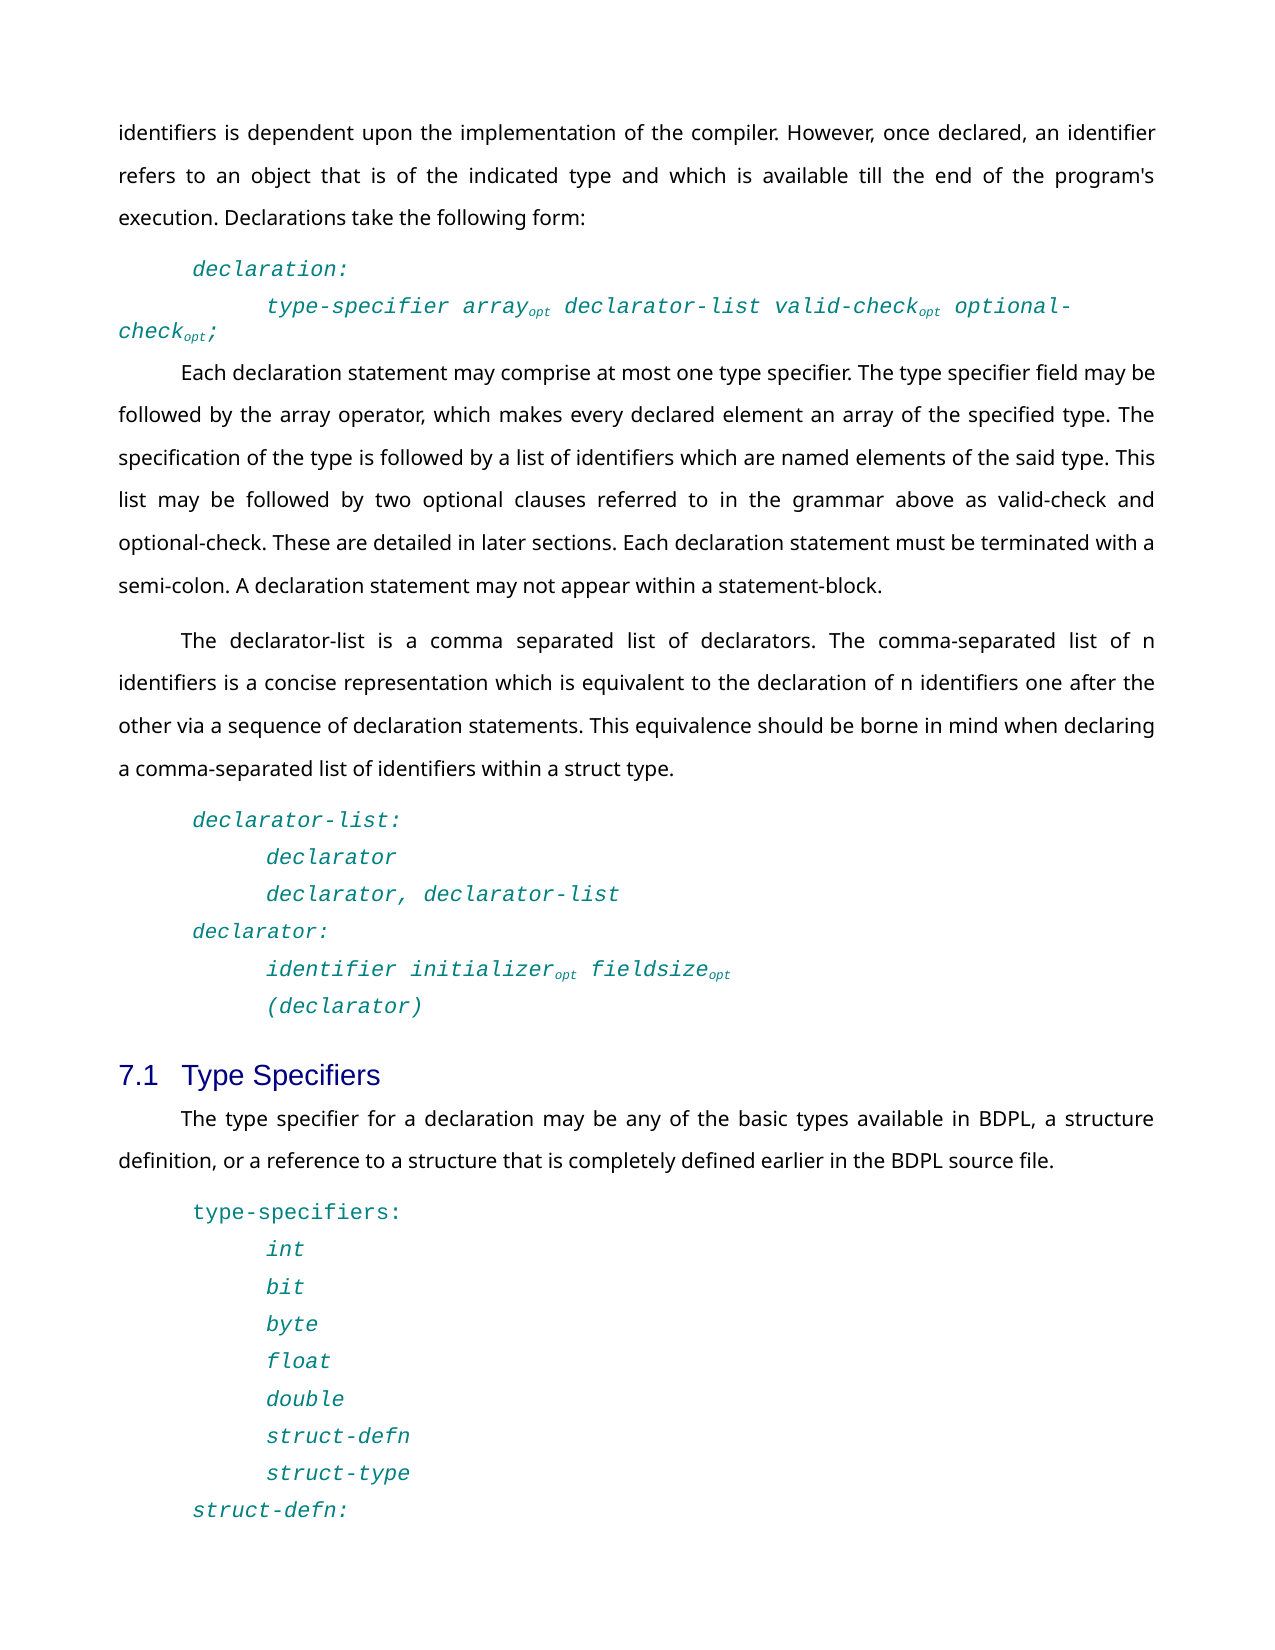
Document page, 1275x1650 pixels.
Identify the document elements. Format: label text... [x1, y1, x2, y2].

text Each declaration statement may comprise at most one type specifier. The type specifier field may be followed by the array operator, which makes every declared element an array of the specified type. The specification of the type is followed by a list of identifiers which are named elements of the said type. This list may be followed by two optional clauses referred to in the grammar above as valid-check and optional-check. These are detailed in later sections. Each declaration statement must be terminated with a semi-colon. A declaration statement may not appear within a statement-block. [118, 358, 1157, 599]
text type-specifiers: [118, 1201, 1157, 1226]
text byte [118, 1313, 1157, 1338]
text identifier initializeropt fieldsizeopt [118, 958, 1157, 983]
text (declarator) [118, 995, 1157, 1020]
text struct-type [118, 1462, 1157, 1487]
text The declarator-list is a comma separated list of declarators. The comma-separated list of n identifiers is a concise representation which is equivalent to the declaration of n identifiers one after the other via a sequence of declaration statements. This equivalence should be borne in mind when declaring a comma-separated list of identifiers within a struct type. [118, 626, 1157, 782]
text declaration: [118, 258, 1157, 283]
subtitle Type Specifiers [118, 1058, 1157, 1091]
text declarator, declarator-list [118, 883, 1157, 908]
text The type specifier for a declaration may be any of the basic types available in BDPL, a structure definition, or a reference to a structure that is completely defined earlier in the BDPL source file. [118, 1104, 1157, 1175]
text declarator: [118, 921, 1157, 946]
text type-specifier arrayopt declarator-list valid-checkopt optional-checkopt; [118, 296, 1157, 345]
text declarator-list: [118, 809, 1157, 834]
text identifiers is dependent upon the implementation of the compiler. However, once declared, an identifier refers to an object that is of the indicated type and which is available till the end of the program's execution. Declarations take the following form: [118, 118, 1157, 232]
text struct-defn [118, 1425, 1157, 1450]
text float [118, 1351, 1157, 1375]
text bit [118, 1276, 1157, 1301]
text double [118, 1388, 1157, 1413]
text int [118, 1239, 1157, 1263]
text struct-defn: [118, 1500, 1157, 1524]
text declarator [118, 846, 1157, 871]
